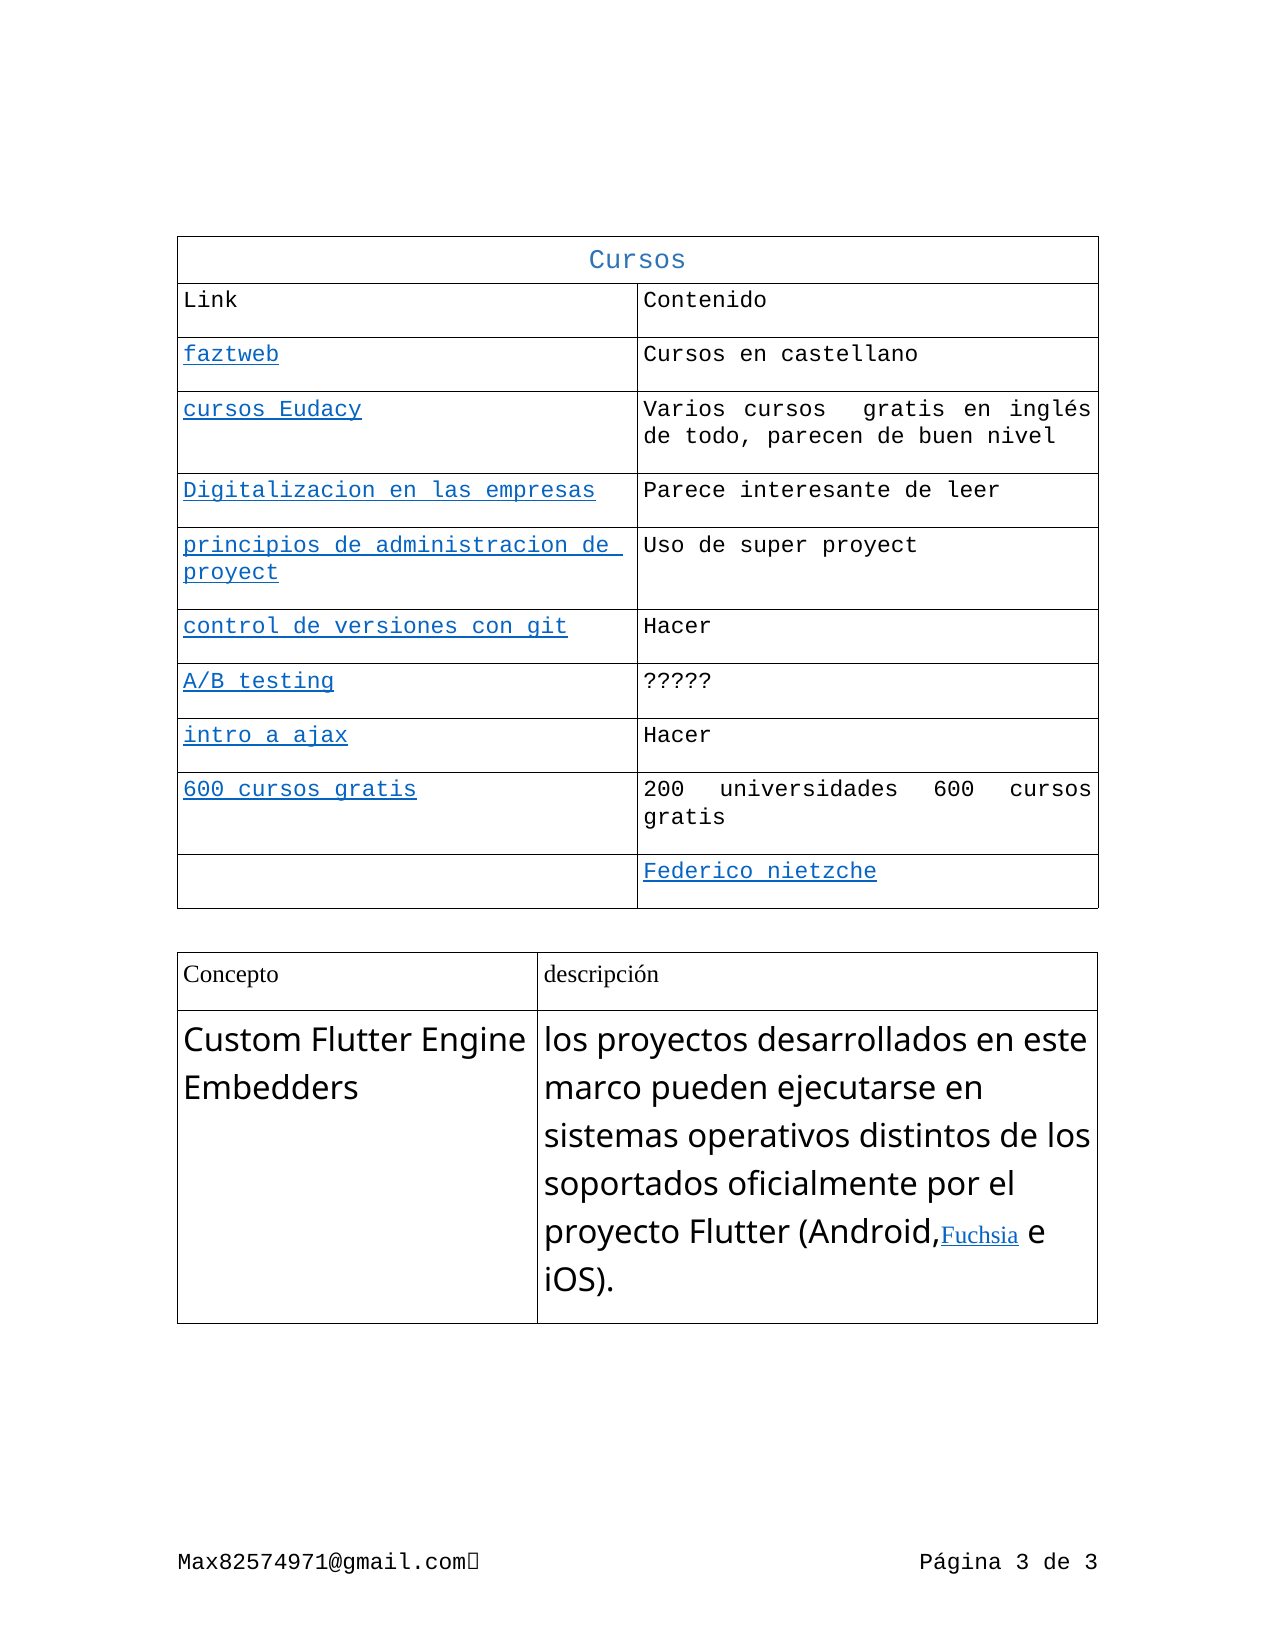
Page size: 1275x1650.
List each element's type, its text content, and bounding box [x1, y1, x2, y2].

table_cell 200 universidades 600 cursos gratis [638, 773, 1098, 853]
table_cell Uso de super proyect [638, 528, 1098, 609]
table_cell cursos Eudacy [178, 392, 637, 473]
table_cell Digitalizacion en las empresas [178, 474, 637, 527]
table_cell A/B testing [178, 664, 637, 717]
table_header descripción [538, 953, 1097, 1010]
table_cell ????? [638, 664, 1098, 717]
table_cell intro a ajax [178, 719, 637, 772]
table_cell Link [178, 284, 637, 337]
table_header Concepto [178, 953, 537, 1010]
table_cell control de versiones con git [178, 610, 637, 663]
table_cell Cursos en castellano [638, 338, 1098, 391]
table_cell Varios cursos gratis en inglés de todo, parecen de buen nivel [638, 392, 1098, 473]
table_cell Hacer [638, 610, 1098, 663]
table_cell los proyectos desarrollados en este marco pueden ejecutarse en sistemas operativos distintos de los soportados oficialmente por el proyecto Flutter (Android,Fuchsia e iOS). [538, 1011, 1097, 1323]
table_cell 600 cursos gratis [178, 773, 637, 853]
table_header Cursos [178, 237, 1098, 283]
table_cell Custom Flutter Engine Embedders [178, 1011, 537, 1323]
table_cell Hacer [638, 719, 1098, 772]
table_cell Contenido [638, 284, 1098, 337]
table_cell Parece interesante de leer [638, 474, 1098, 527]
table_cell Federico nietzche [638, 855, 1098, 908]
table_cell [178, 855, 637, 908]
table_cell principios de administracion de proyect [178, 528, 637, 609]
table_cell faztweb [178, 338, 637, 391]
